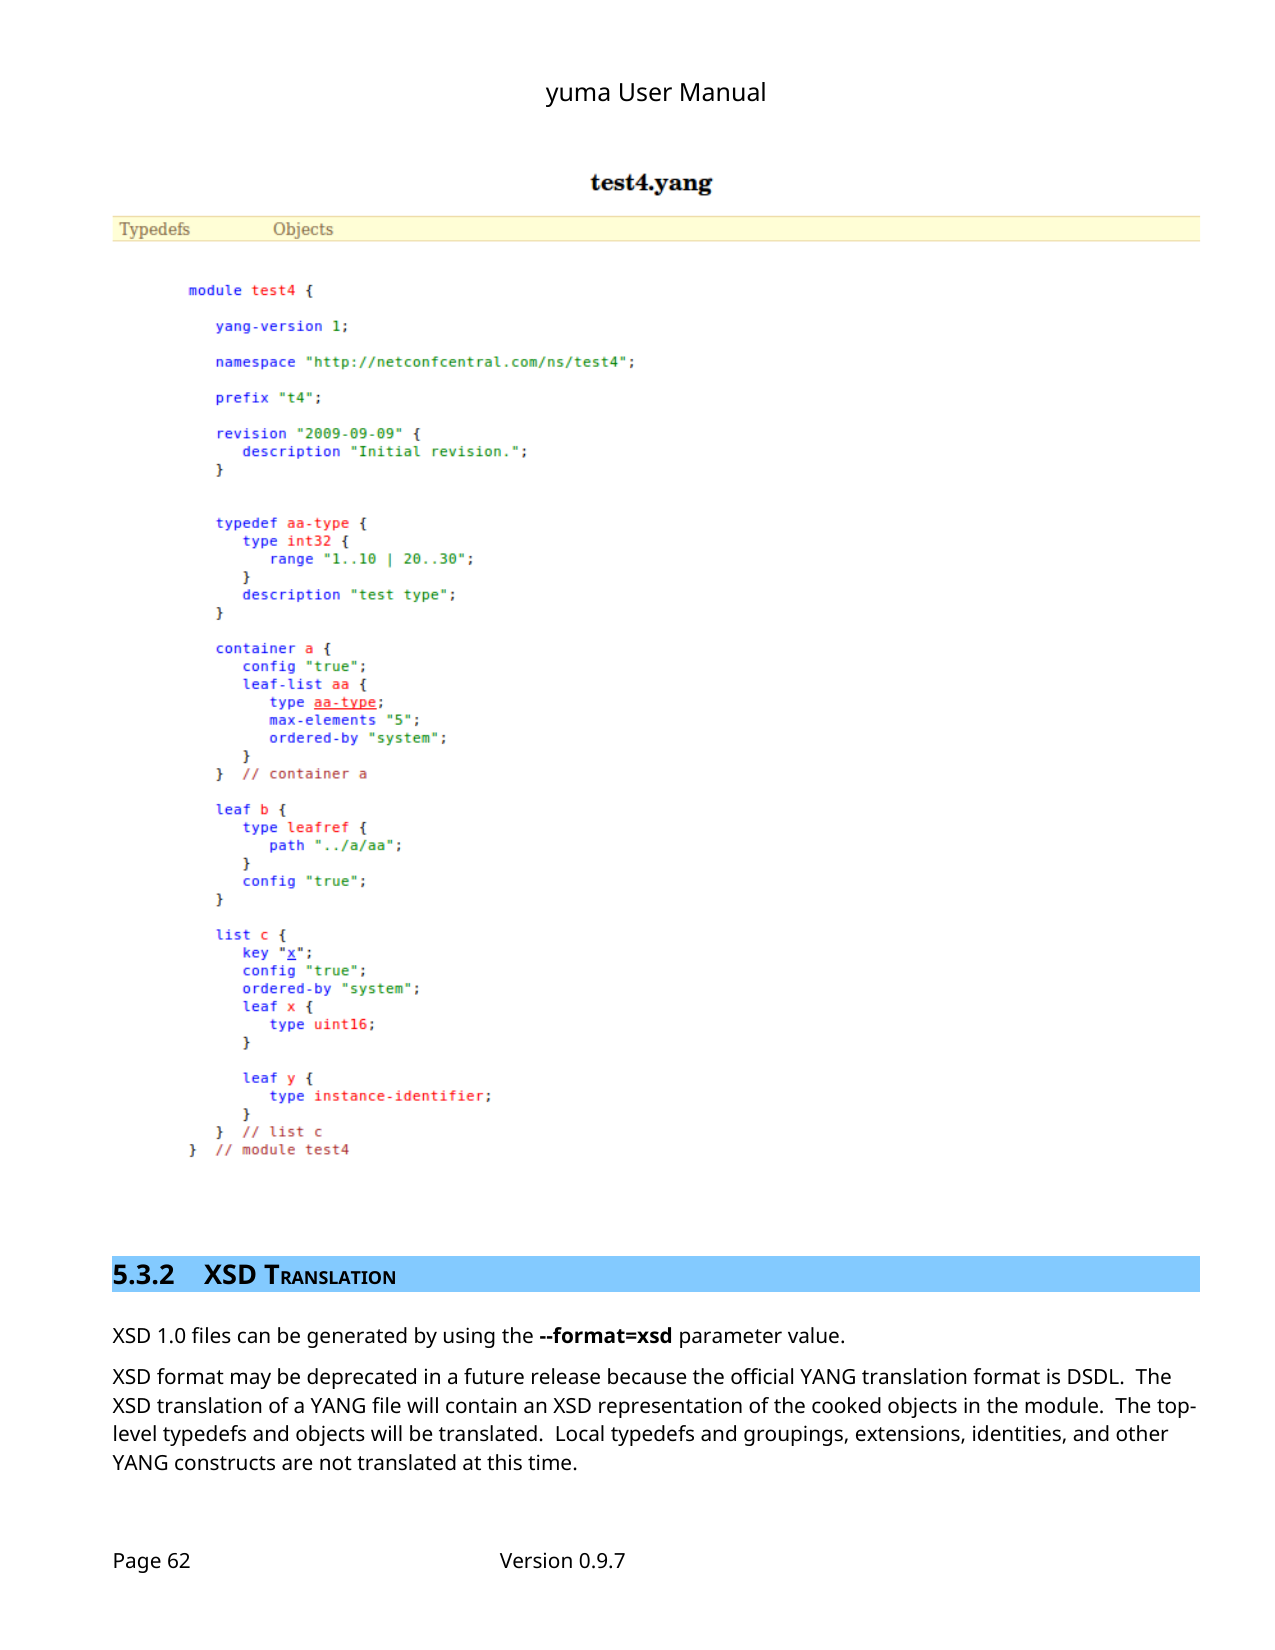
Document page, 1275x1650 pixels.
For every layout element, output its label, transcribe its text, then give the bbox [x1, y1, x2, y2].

subtitle XSD Translation [112, 1256, 1200, 1292]
picture [112, 138, 1200, 1198]
text XSD format may be deprecated in a future release because the official YANG translation format is DSDL. The XSD translation of a YANG file will contain an XSD representation of the cooked objects in the module. The top-level typedefs and objects will be translated. Local typedefs and groupings, extensions, identities, and other YANG constructs are not translated at this time. [112, 1362, 1200, 1476]
text XSD 1.0 files can be generated by using the --format=xsd parameter value. [112, 1322, 1200, 1350]
